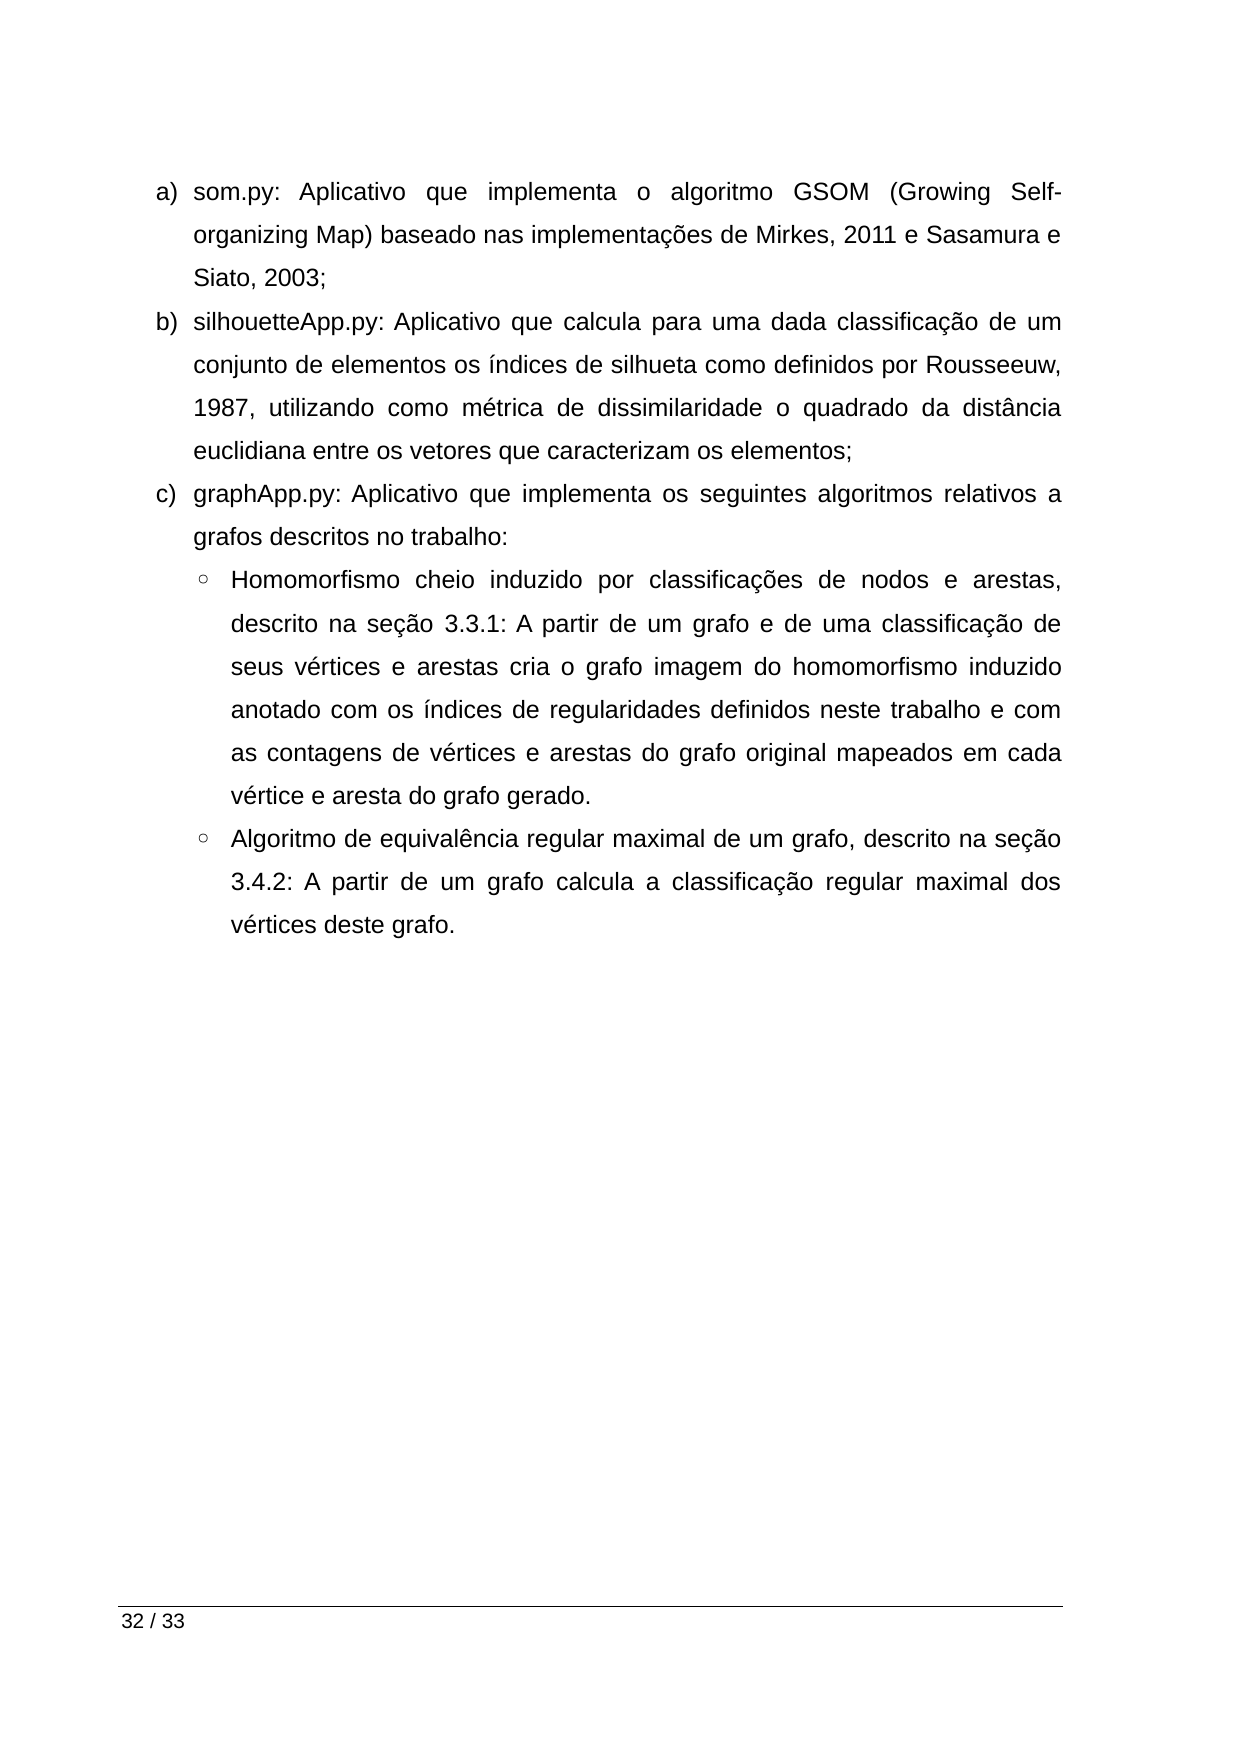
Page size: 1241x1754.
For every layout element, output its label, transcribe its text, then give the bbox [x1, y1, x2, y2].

list graphApp.py: Aplicativo que implementa os seguintes algoritmos relativos a grafos descritos no trabalho: [156, 479, 1063, 551]
list som.py: Aplicativo que implementa o algoritmo GSOM (Growing Self-organizing Map) baseado nas implementações de Mirkes, 2011 e Sasamura e Siato, 2003; [156, 177, 1063, 292]
list silhouetteApp.py: Aplicativo que calcula para uma dada classificação de um conjunto de elementos os índices de silhueta como definidos por Rousseeuw, 1987, utilizando como métrica de dissimilaridade o quadrado da distância euclidiana entre os vetores que caracterizam os elementos; [156, 307, 1063, 465]
list Homomorfismo cheio induzido por classificações de nodos e arestas, descrito na seção 3.3.1: A partir de um grafo e de uma classificação de seus vértices e arestas cria o grafo imagem do homomorfismo induzido anotado com os índices de regularidades definidos neste trabalho e com as contagens de vértices e arestas do grafo original mapeados em cada vértice e aresta do grafo gerado. [193, 565, 1063, 810]
list Algoritmo de equivalência regular maximal de um grafo, descrito na seção 3.4.2: A partir de um grafo calcula a classificação regular maximal dos vértices deste grafo. [193, 824, 1063, 939]
